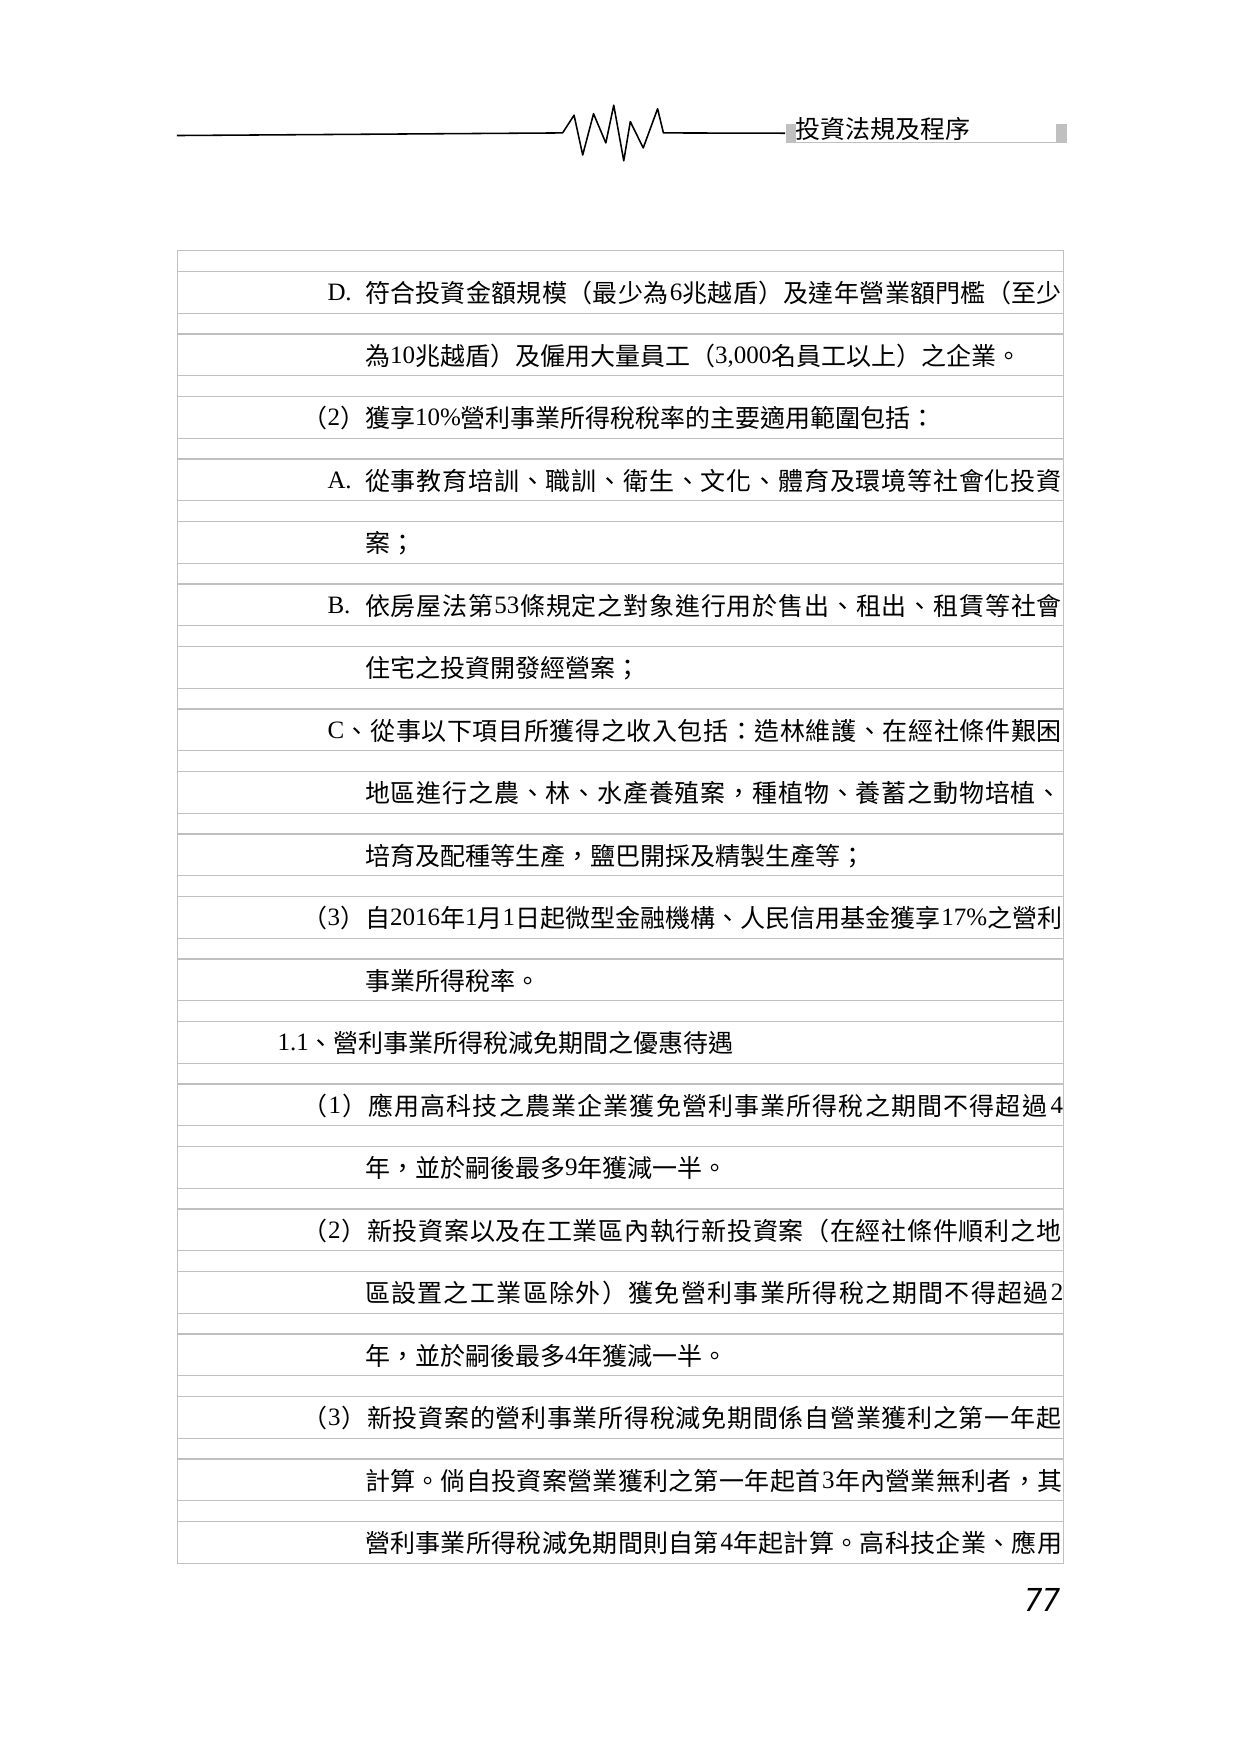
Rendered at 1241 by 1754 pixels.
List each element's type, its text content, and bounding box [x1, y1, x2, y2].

text [327, 814, 1063, 833]
text （1）應用高科技之農業企業獲免營利事業所得稅之期間不得超過4 [302, 1085, 1063, 1125]
text （3）自2016年1月1日起微型金融機構、人民信用基金獲享17%之營利 [302, 897, 1063, 938]
text C、從事以下項目所獲得之收入包括：造林維護、在經社條件艱困 [327, 710, 1063, 750]
text 區設置之工業區除外）獲免營利事業所得稅之期間不得超過2 [302, 1272, 1063, 1313]
text B. 依房屋法第53條規定之對象進行用於售出、租出、租賃等社會 [327, 585, 1063, 625]
text [302, 1439, 1063, 1458]
text [327, 314, 1063, 333]
text （2）新投資案以及在工業區內執行新投資案（在經社條件順利之地 [302, 1210, 1063, 1250]
text [327, 689, 1063, 708]
text （2）獲享10%營利事業所得稅稅率的主要適用範圍包括： [302, 397, 1063, 438]
text 1.1、營利事業所得稅減免期間之優惠待遇 [277, 1022, 1063, 1063]
text [327, 564, 1063, 583]
text 年，並於嗣後最多4年獲減一半。 [302, 1335, 1063, 1375]
text [302, 1376, 1063, 1396]
text [327, 626, 1063, 646]
text [302, 376, 1063, 396]
text [302, 1189, 1063, 1208]
text [302, 1501, 1063, 1521]
text 年，並於嗣後最多9年獲減一半。 [302, 1147, 1063, 1188]
text [302, 876, 1063, 896]
text （3）新投資案的營利事業所得稅減免期間係自營業獲利之第一年起 [302, 1397, 1063, 1438]
text [327, 439, 1063, 458]
text [302, 1251, 1063, 1271]
text D. 符合投資金額規模（最少為6兆越盾）及達年營業額門檻（至少 [327, 272, 1063, 313]
text [302, 1126, 1063, 1146]
text [277, 1001, 1063, 1021]
text 為10兆越盾）及僱用大量員工（3,000名員工以上）之企業。 [327, 335, 1063, 375]
text 地區進行之農、林、水產養殖案，種植物、養蓄之動物培植、 [327, 772, 1063, 813]
text 培育及配種等生產，鹽巴開採及精製生產等； [327, 835, 1063, 875]
text [327, 501, 1063, 521]
text 營利事業所得稅減免期間則自第4年起計算。高科技企業、應用 [302, 1522, 1063, 1563]
text 住宅之投資開發經營案； [327, 647, 1063, 688]
text [302, 939, 1063, 958]
text [302, 1314, 1063, 1333]
text [327, 751, 1063, 771]
text 事業所得稅率。 [302, 960, 1063, 1000]
text 案； [327, 522, 1063, 563]
text [327, 251, 1063, 271]
text 計算。倘自投資案營業獲利之第一年起首3年內營業無利者，其 [302, 1460, 1063, 1500]
text [302, 1064, 1063, 1083]
text A. 從事教育培訓、職訓、衛生、文化、體育及環境等社會化投資 [327, 460, 1063, 500]
